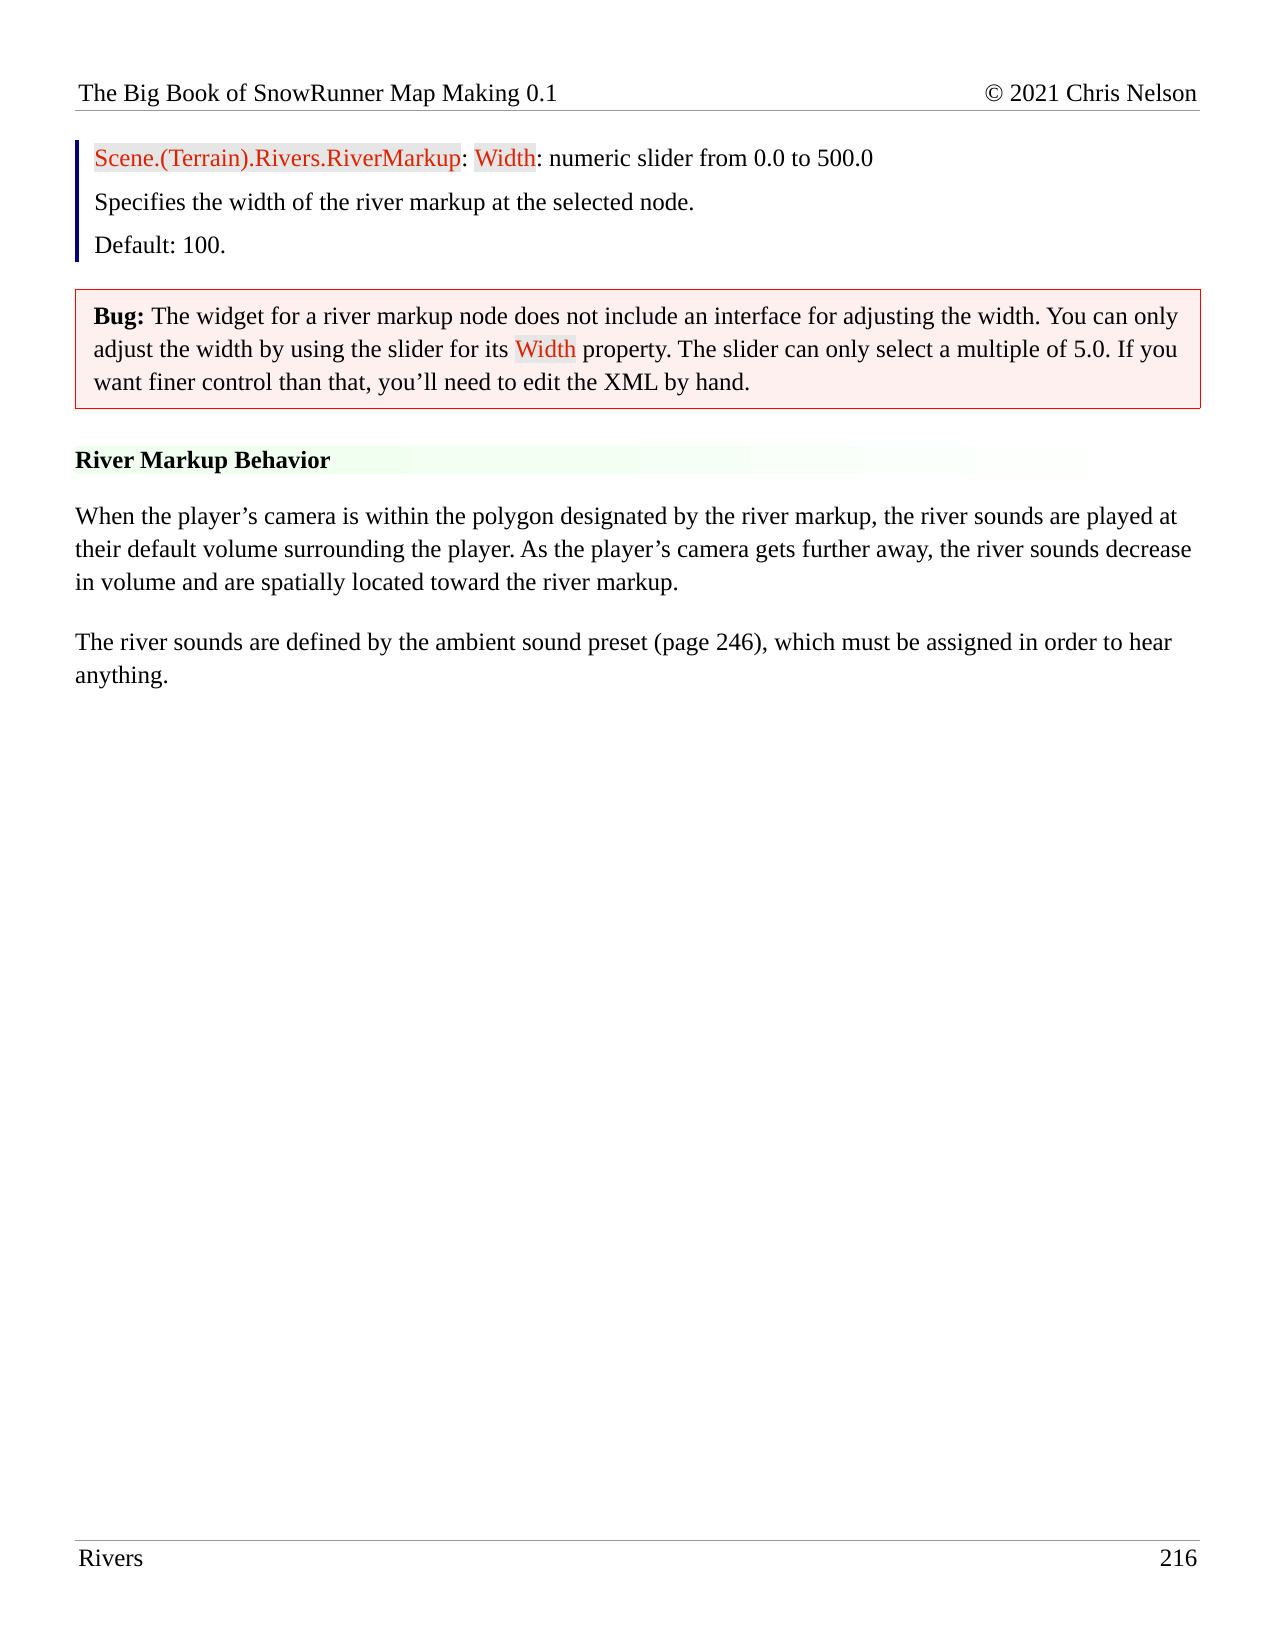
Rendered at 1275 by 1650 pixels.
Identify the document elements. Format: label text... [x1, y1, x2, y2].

list The widget for a river markup node does not include an interface for adjusting the width. You can only adjust the width by using the slider for its Width property. The slider can only select a multiple of 5.0. If you want finer control than that, you’ll need to edit the XML by hand. [76, 290, 1200, 408]
text Scene.(Terrain).Rivers.RiverMarkup: Width: numeric slider from 0.0 to 500.0 [79, 140, 1200, 172]
subtitle River Markup Behavior [75, 446, 1200, 474]
text Specifies the width of the river markup at the selected node. [79, 184, 1200, 215]
text When the player’s camera is within the polygon designated by the river markup, the river sounds are played at their default volume surrounding the player. As the player’s camera gets further away, the river sounds decrease in volume and are spatially located toward the river markup. [75, 501, 1200, 596]
text Default: 100. [79, 227, 1200, 262]
text The river sounds are defined by the ambient sound preset (page 246), which must be assigned in order to hear anything. [75, 627, 1200, 689]
